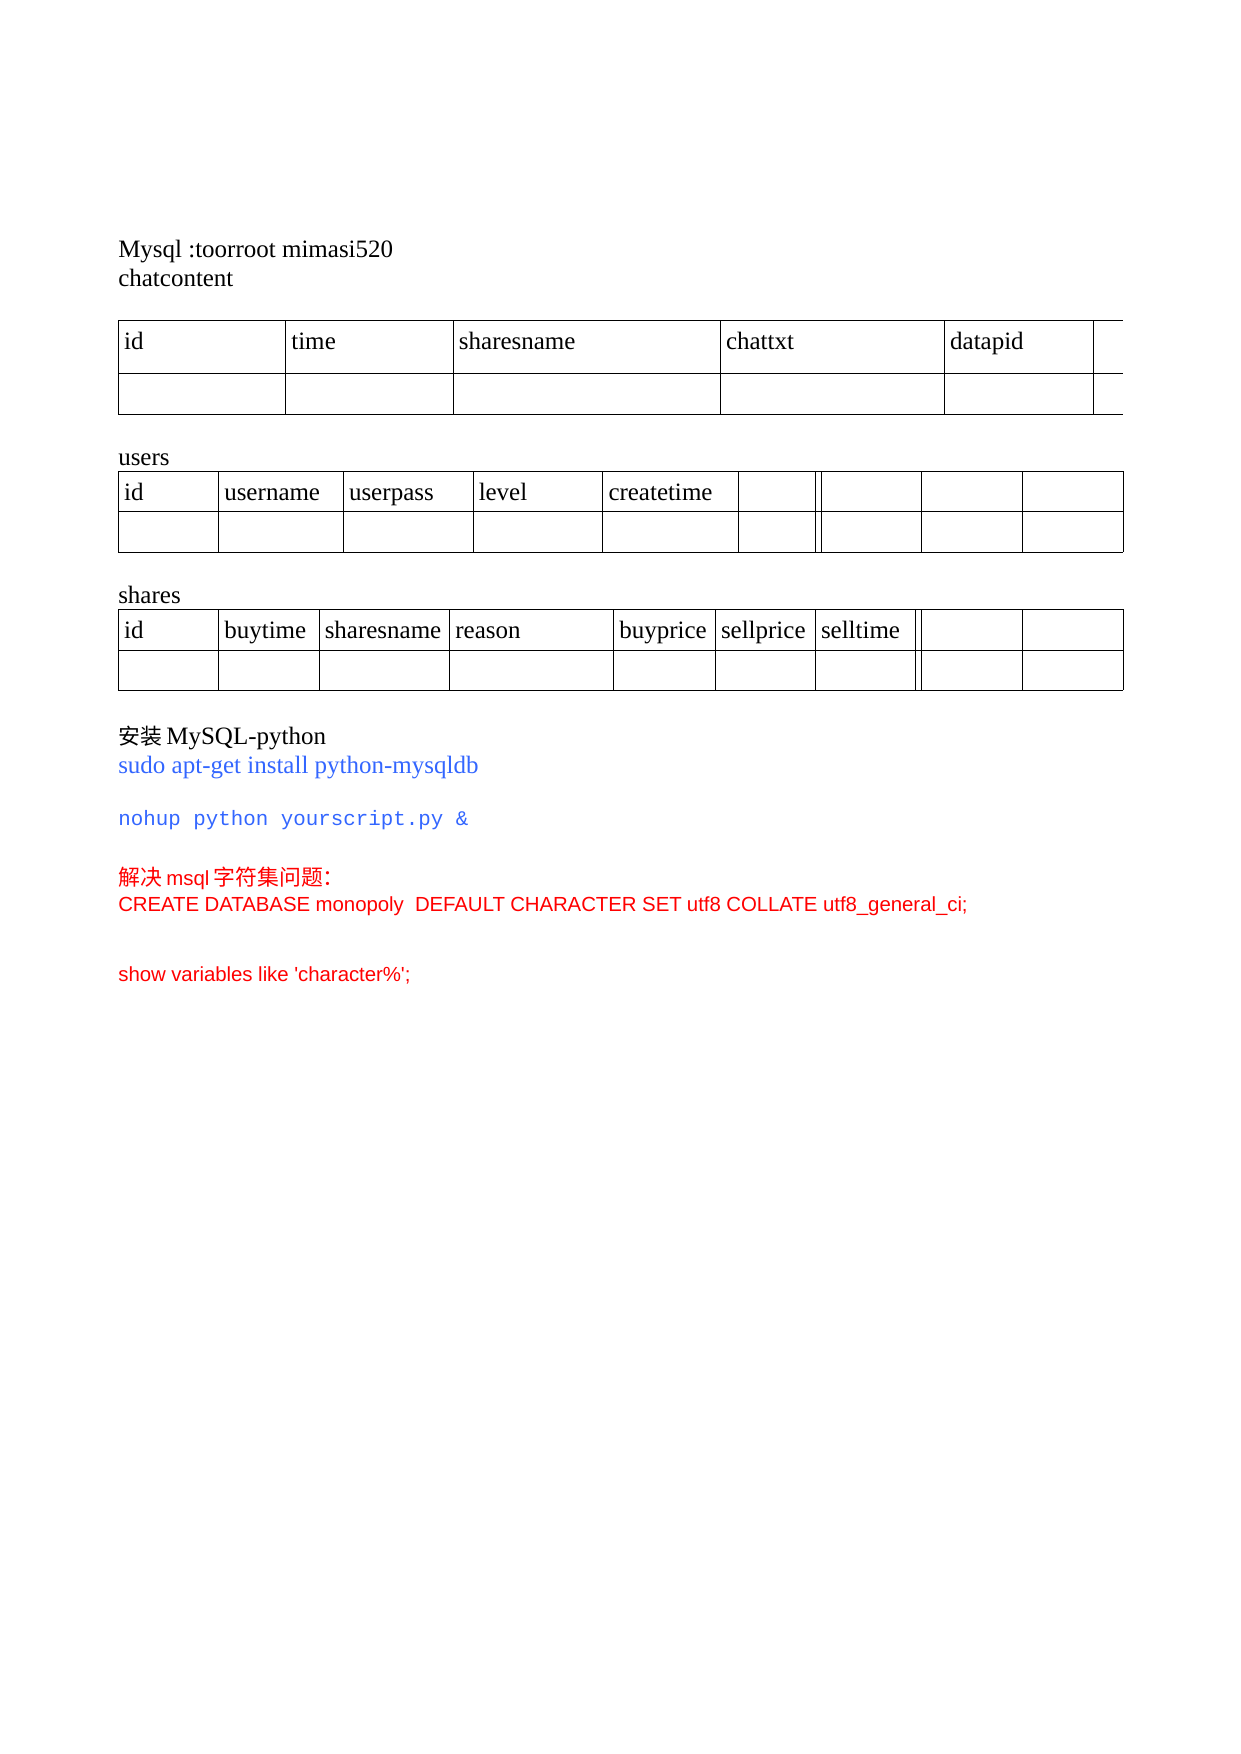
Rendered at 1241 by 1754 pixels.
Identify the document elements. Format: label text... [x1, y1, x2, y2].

table_cell [922, 512, 1022, 552]
table_cell [603, 512, 738, 552]
table_header datapid [945, 321, 1093, 373]
table_cell [286, 374, 453, 413]
table_cell [916, 651, 921, 690]
table_cell [822, 512, 921, 552]
table_header sellprice [716, 610, 815, 650]
table_header [1094, 321, 1123, 373]
text show variables like 'character%'; [118, 962, 1122, 985]
table_cell [219, 651, 319, 690]
text users [118, 442, 1122, 471]
table_header userpass [344, 472, 473, 511]
table_header chattxt [721, 321, 944, 373]
text chatcontent [118, 263, 1122, 291]
table_cell [816, 651, 915, 690]
table_header [922, 610, 1022, 650]
table_header selltime [816, 610, 915, 650]
table_header time [286, 321, 453, 373]
table_cell [119, 374, 285, 413]
table_cell [474, 512, 602, 552]
text sudo apt-get install python-mysqldb [118, 751, 1122, 779]
table_cell [320, 651, 449, 690]
table_cell [922, 651, 1022, 690]
table_cell [119, 651, 218, 690]
table_cell [1023, 512, 1123, 552]
table_cell [945, 374, 1093, 413]
table_cell [450, 651, 613, 690]
text shares [118, 581, 1122, 609]
table_header id [119, 321, 285, 373]
text nohup python yourscript.py & [118, 808, 1122, 832]
table_cell [219, 512, 343, 552]
text Mysql :toorroot mimasi520 [118, 234, 1122, 263]
table_cell [614, 651, 715, 690]
table_header [816, 472, 821, 511]
table_header [739, 472, 815, 511]
table_header sharesname [454, 321, 720, 373]
table_header [822, 472, 921, 511]
table_cell [816, 512, 821, 552]
text 解决msql字符集问题： [118, 860, 1122, 892]
table_cell [119, 512, 218, 552]
table_header id [119, 610, 218, 650]
text CREATE DATABASE monopoly DEFAULT CHARACTER SET utf8 COLLATE utf8_general_ci; [118, 892, 1122, 915]
table_cell [1023, 651, 1123, 690]
table_header level [474, 472, 602, 511]
table_header buytime [219, 610, 319, 650]
table_cell [1094, 374, 1123, 413]
table_header buyprice [614, 610, 715, 650]
table_cell [344, 512, 473, 552]
table_header createtime [603, 472, 738, 511]
table_header sharesname [320, 610, 449, 650]
table_header [922, 472, 1022, 511]
table_header id [119, 472, 218, 511]
table_header [916, 610, 921, 650]
table_cell [716, 651, 815, 690]
table_header reason [450, 610, 613, 650]
table_header [1023, 610, 1123, 650]
table_cell [739, 512, 815, 552]
table_cell [454, 374, 720, 413]
table_cell [721, 374, 944, 413]
table_header username [219, 472, 343, 511]
text 安装MySQL-python [118, 719, 1122, 751]
table_header [1023, 472, 1123, 511]
